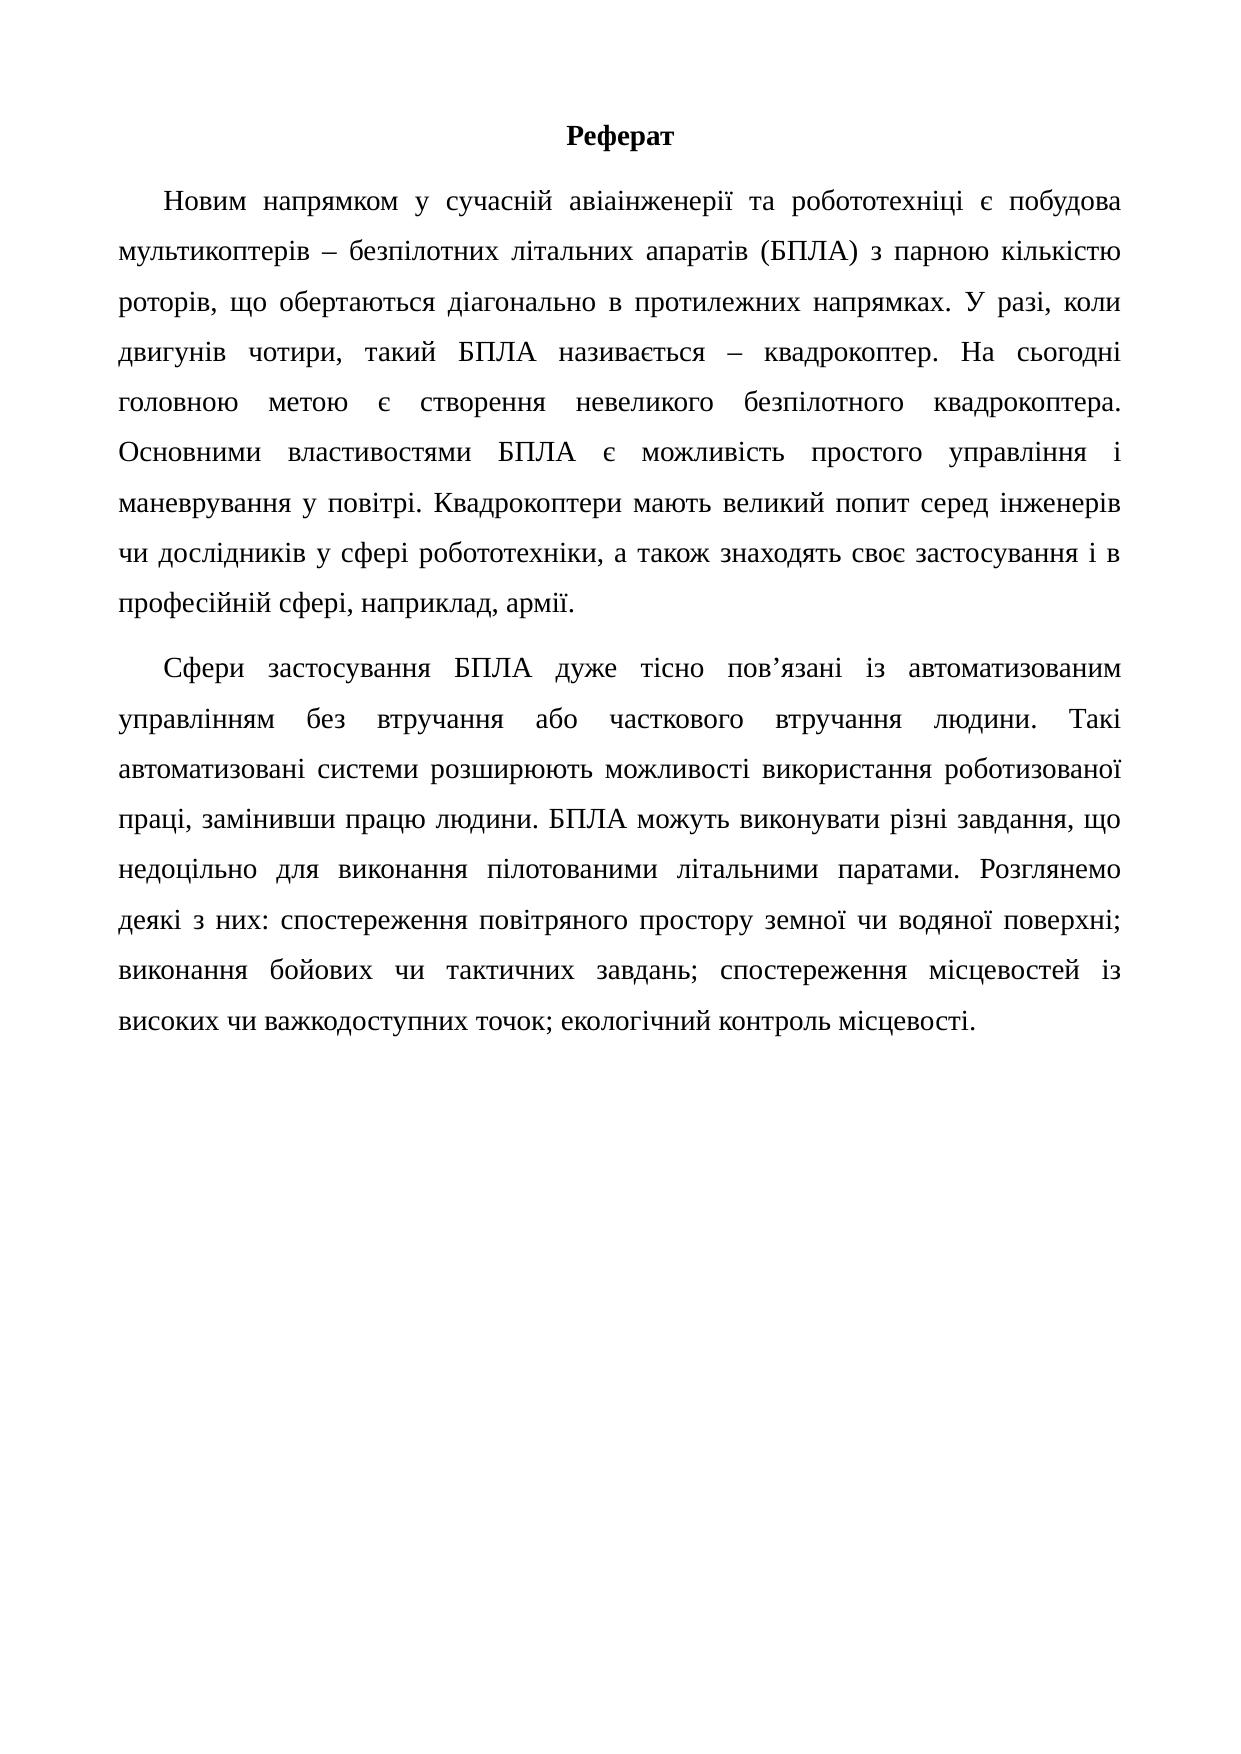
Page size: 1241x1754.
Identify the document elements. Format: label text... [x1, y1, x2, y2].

text Реферат [118, 118, 1122, 152]
text Новим напрямком у сучасній авіаінженерії та робототехніці є побудова мультикоптерів – безпілотних літальних апаратів (БПЛА) з парною кількістю роторів, що обертаються діагонально в протилежних напрямках. У разі, коли двигунів чотири, такий БПЛА називається – квадрокоптер. На сьогодні головною метою є створення невеликого безпілотного квадрокоптера. Основними властивостями БПЛА є можливість простого управління і маневрування у повітрі. Квадрокоптери мають великий попит серед інженерів чи дослідників у сфері робототехніки, а також знаходять своє застосування і в професійній сфері, наприклад, армії. [118, 183, 1122, 619]
text Сфери застосування БПЛА дуже тісно пов’язані із автоматизованим управлінням без втручання або часткового втручання людини. Такі автоматизовані системи розширюють можливості використання роботизованої праці, замінивши працю людини. БПЛА можуть виконувати різні завдання, що недоцільно для виконання пілотованими літальними паратами. Розглянемо деякі з них: спостереження повітряного простору земної чи водяної поверхні; виконання бойових чи тактичних завдань; спостереження місцевостей із високих чи важкодоступних точок; екологічний контроль місцевості. [118, 650, 1122, 1036]
